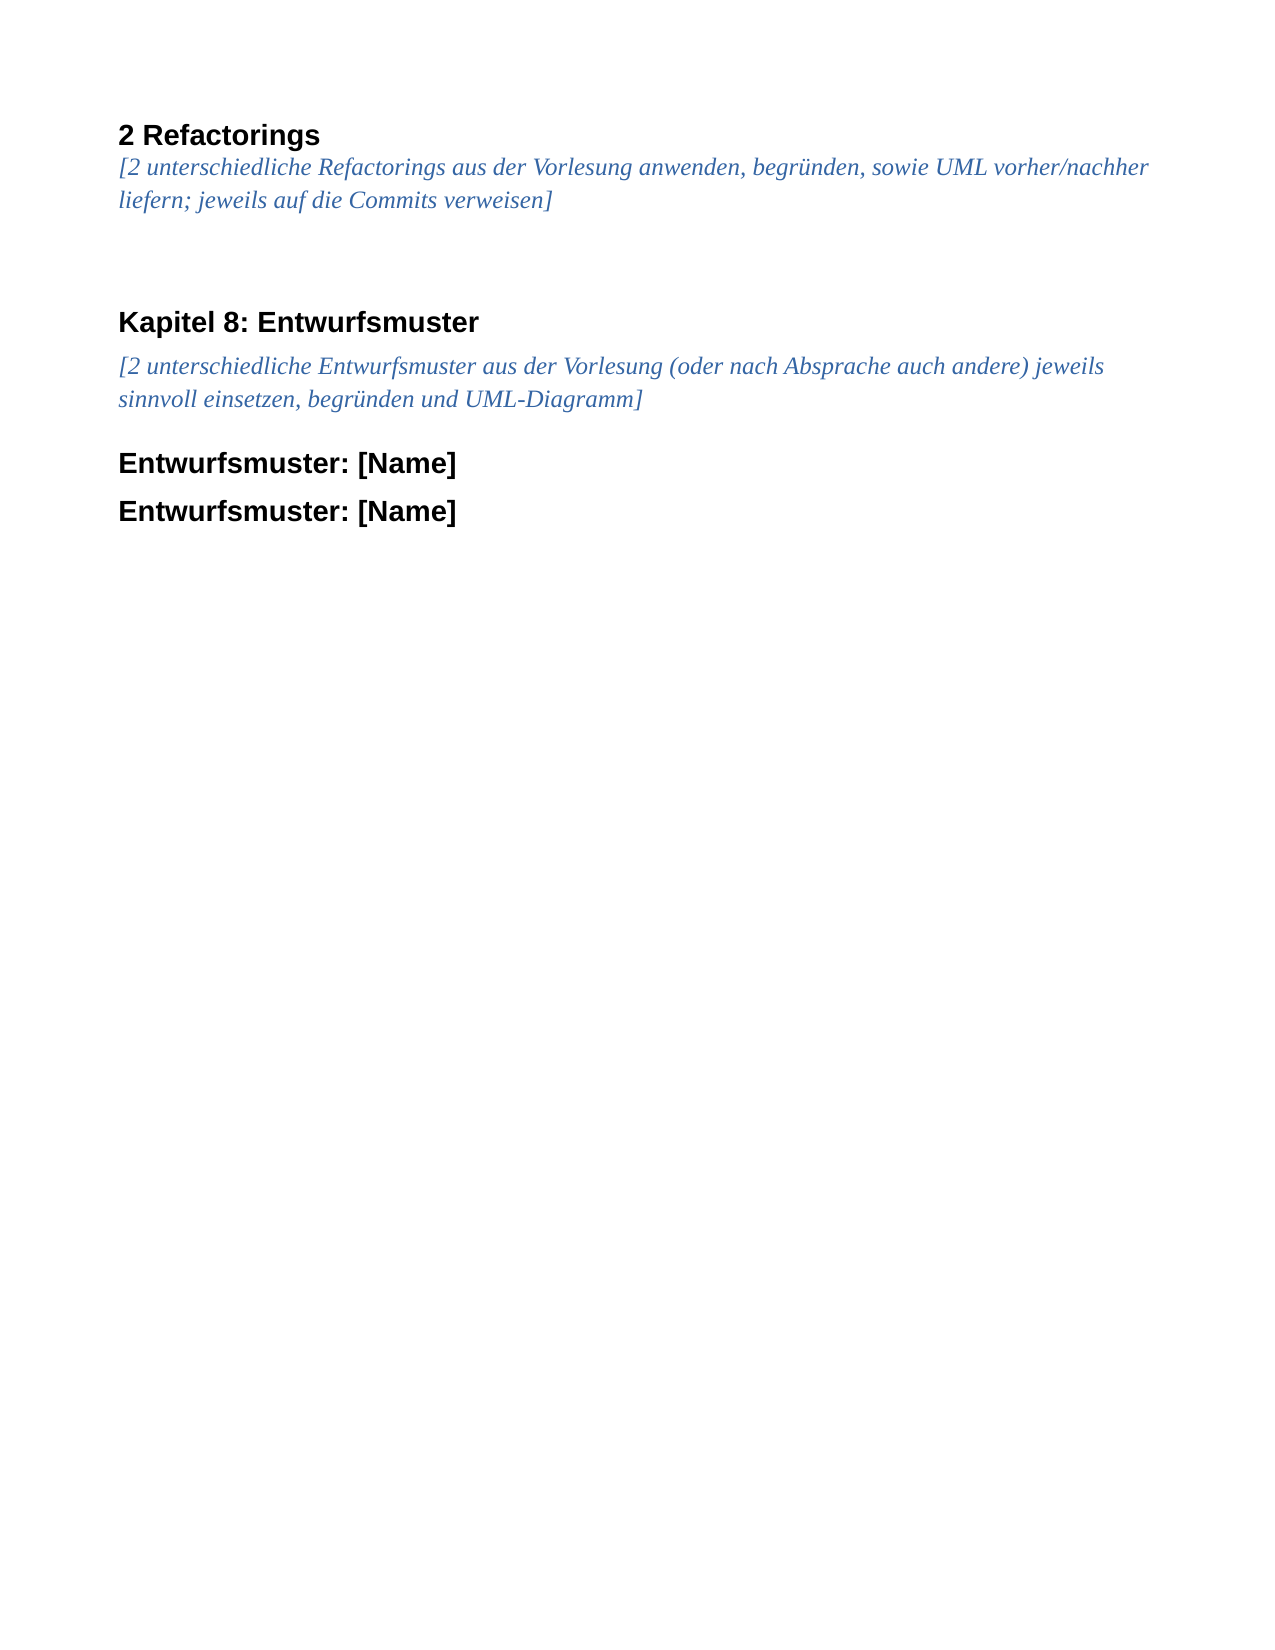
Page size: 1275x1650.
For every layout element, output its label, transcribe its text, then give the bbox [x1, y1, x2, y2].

subtitle Entwurfsmuster: [Name] [118, 494, 1157, 528]
subtitle Entwurfsmuster: [Name] [118, 446, 1157, 480]
subtitle 2 Refactorings [118, 118, 1157, 152]
text [2 unterschiedliche Refactorings aus der Vorlesung anwenden, begründen, sowie UML vorher/nachher liefern; jeweils auf die Commits verweisen] [118, 152, 1157, 213]
text [2 unterschiedliche Entwurfsmuster aus der Vorlesung (oder nach Absprache auch andere) jeweils sinnvoll einsetzen, begründen und UML-Diagramm] [118, 351, 1157, 413]
subtitle Kapitel 8: Entwurfsmuster [118, 305, 1157, 338]
